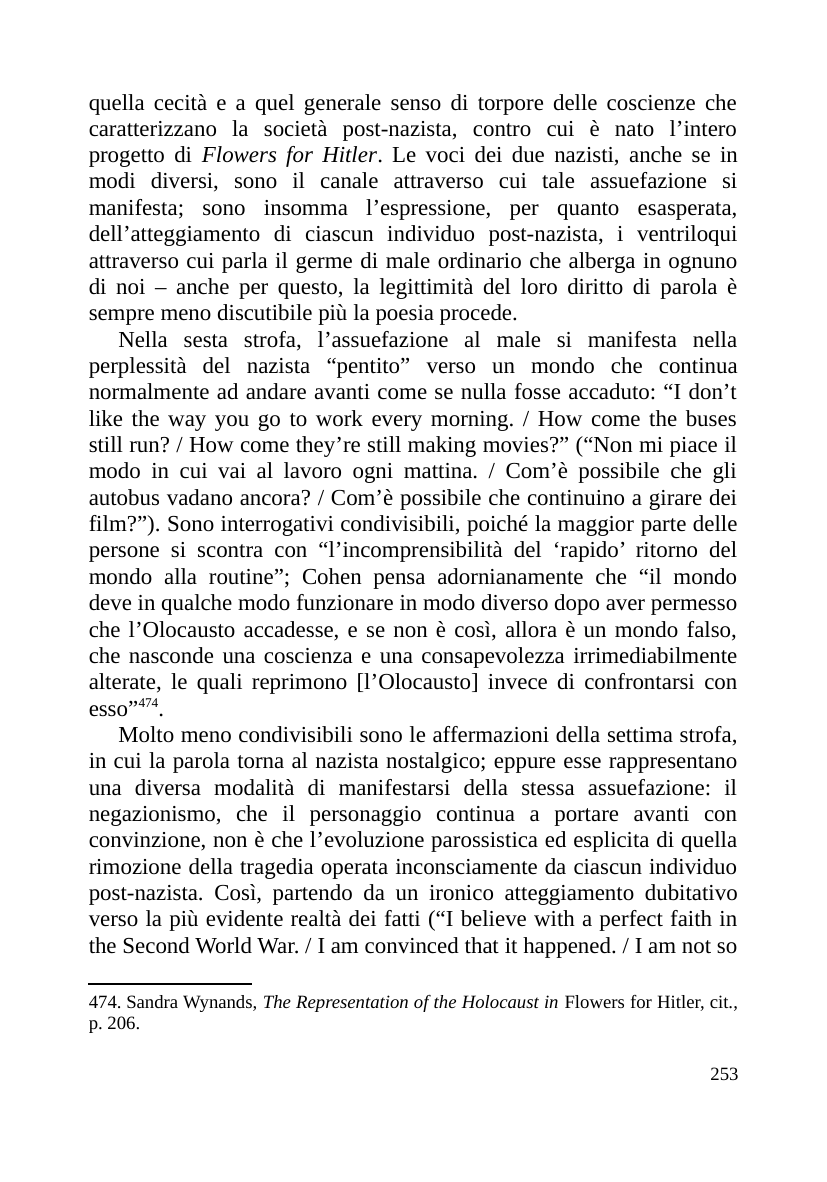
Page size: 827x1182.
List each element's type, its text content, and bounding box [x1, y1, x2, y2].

text Molto meno condivisibili sono le affermazioni della settima strofa, in cui la parola torna al nazista nostalgico; eppure esse rappresentano una diversa modalità di manifestarsi della stessa assuefazione: il negazionismo, che il personaggio continua a portare avanti con convinzione, non è che l’evoluzione parossistica ed esplicita di quella rimozione della tragedia operata inconsciamente da ciascun individuo post-nazista. Così, partendo da un ironico atteggiamento dubitativo verso la più evidente realtà dei fatti (“I believe with a perfect faith in the Second World War. / I am convinced that it happened. / I am not so [88, 721, 738, 958]
text Sandra Wynands, The Representation of the Holocaust in Flowers for Hitler, cit., p. 206. [88, 991, 738, 1034]
text quella cecità e a quel generale senso di torpore delle coscienze che caratterizzano la società post-nazista, contro cui è nato l’intero progetto di Flowers for Hitler. Le voci dei due nazisti, anche se in modi diversi, sono il canale attraverso cui tale assuefazione si manifesta; sono insomma l’espressione, per quanto esasperata, dell’atteggiamento di ciascun individuo post-nazista, i ventriloqui attraverso cui parla il germe di male ordinario che alberga in ognuno di noi – anche per questo, la legittimità del loro diritto di parola è sempre meno discutibile più la poesia procede. [88, 88, 738, 326]
text Nella sesta strofa, l’assuefazione al male si manifesta nella perplessità del nazista “pentito” verso un mondo che continua normalmente ad andare avanti come se nulla fosse accaduto: “I don’t like the way you go to work every morning. / How come the buses still run? / How come they’re still making movies?” (“Non mi piace il modo in cui vai al lavoro ogni mattina. / Com’è possibile che gli autobus vadano ancora? / Com’è possibile che continuino a girare dei film?”). Sono interrogativi condivisibili, poiché la maggior parte delle persone si scontra con “l’incomprensibilità del ‘rapido’ ritorno del mondo alla routine”; Cohen pensa adornianamente che “il mondo deve in qualche modo funzionare in modo diverso dopo aver permesso che l’Olocausto accadesse, e se non è così, allora è un mondo falso, che nasconde una coscienza e una consapevolezza irrimediabilmente alterate, le quali reprimono [l’Olocausto] invece di confrontarsi con esso”. [88, 326, 738, 721]
